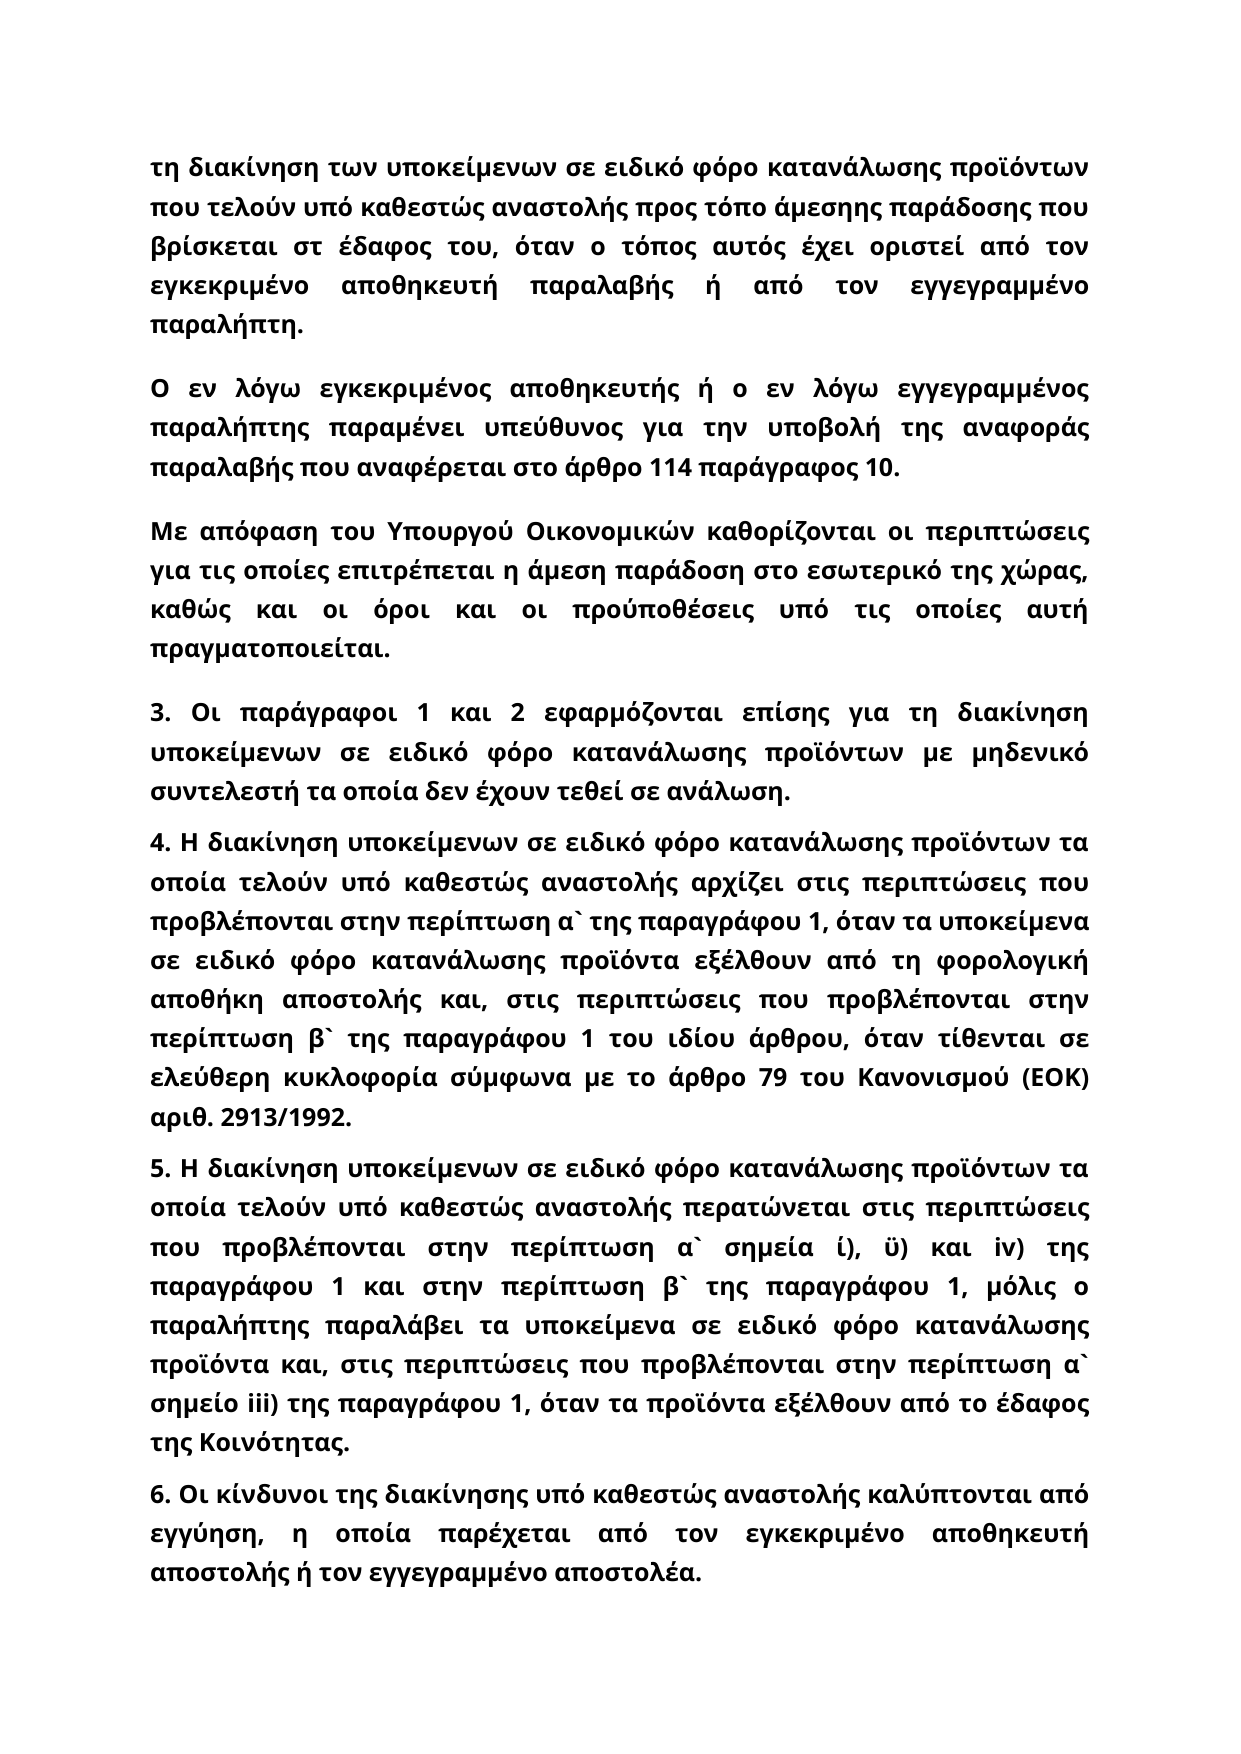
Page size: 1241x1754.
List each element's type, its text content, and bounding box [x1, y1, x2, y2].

text 3. Οι παράγραφοι 1 και 2 εφαρμόζονται επίσης για τη διακίνηση υποκείμενων σε ειδικό φόρο κατανάλωσης προϊόντων με μηδενικό συντελεστή τα οποία δεν έχουν τεθεί σε ανάλωση. [150, 695, 1090, 807]
text Ο εν λόγω εγκεκριμένος αποθηκευτής ή ο εν λόγω εγγεγραμμένος παραλήπτης παραμένει υπεύθυνος για την υποβολή της αναφοράς παραλαβής που αναφέρεται στο άρθρο 114 παράγραφος 10. [150, 371, 1090, 483]
text 6. Οι κίνδυνοι της διακίνησης υπό καθεστώς αναστολής καλύπτονται από εγγύηση, η οποία παρέχεται από τον εγκεκριμένο αποθηκευτή αποστολής ή τον εγγεγραμμένο αποστολέα. [150, 1477, 1090, 1589]
text Με απόφαση του Υπουργού Οικονομικών καθορίζονται οι περιπτώσεις για τις οποίες επιτρέπεται η άμεση παράδοση στο εσωτερικό της χώρας, καθώς και οι όροι και οι προύποθέσεις υπό τις οποίες αυτή πραγματοποιείται. [150, 513, 1090, 665]
text τη διακίνηση των υποκείμενων σε ειδικό φόρο κατανάλωσης προϊόντων που τελούν υπό καθεστώς αναστολής προς τόπο άμεσηης παράδοσης που βρίσκεται στ έδαφος του, όταν ο τόπος αυτός έχει οριστεί από τον εγκεκριμένο αποθηκευτή παραλαβής ή από τον εγγεγραμμένο παραλήπτη. [150, 150, 1090, 341]
text 5. Η διακίνηση υποκείμενων σε ειδικό φόρο κατανάλωσης προϊόντων τα οποία τελούν υπό καθεστώς αναστολής περατώνεται στις περιπτώσεις που προβλέπονται στην περίπτωση α` σημεία ί), ϋ) και iv) της παραγράφου 1 και στην περίπτωση β` της παραγράφου 1, μόλις ο παραλήπτης παραλάβει τα υποκείμενα σε ειδικό φόρο κατανάλωσης προϊόντα και, στις περιπτώσεις που προβλέπονται στην περίπτωση α` σημείο iii) της παραγράφου 1, όταν τα προϊόντα εξέλθουν από το έδαφος της Κοινότητας. [150, 1151, 1090, 1459]
text 4. Η διακίνηση υποκείμενων σε ειδικό φόρο κατανάλωσης προϊόντων τα οποία τελούν υπό καθεστώς αναστολής αρχίζει στις περιπτώσεις που προβλέπονται στην περίπτωση α` της παραγράφου 1, όταν τα υποκείμενα σε ειδικό φόρο κατανάλωσης προϊόντα εξέλθουν από τη φορολογική αποθήκη αποστολής και, στις περιπτώσεις που προβλέπονται στην περίπτωση β` της παραγράφου 1 του ιδίου άρθρου, όταν τίθενται σε ελεύθερη κυκλοφορία σύμφωνα με το άρθρο 79 του Κανονισμού (ΕΟΚ) αριθ. 2913/1992. [150, 825, 1090, 1133]
